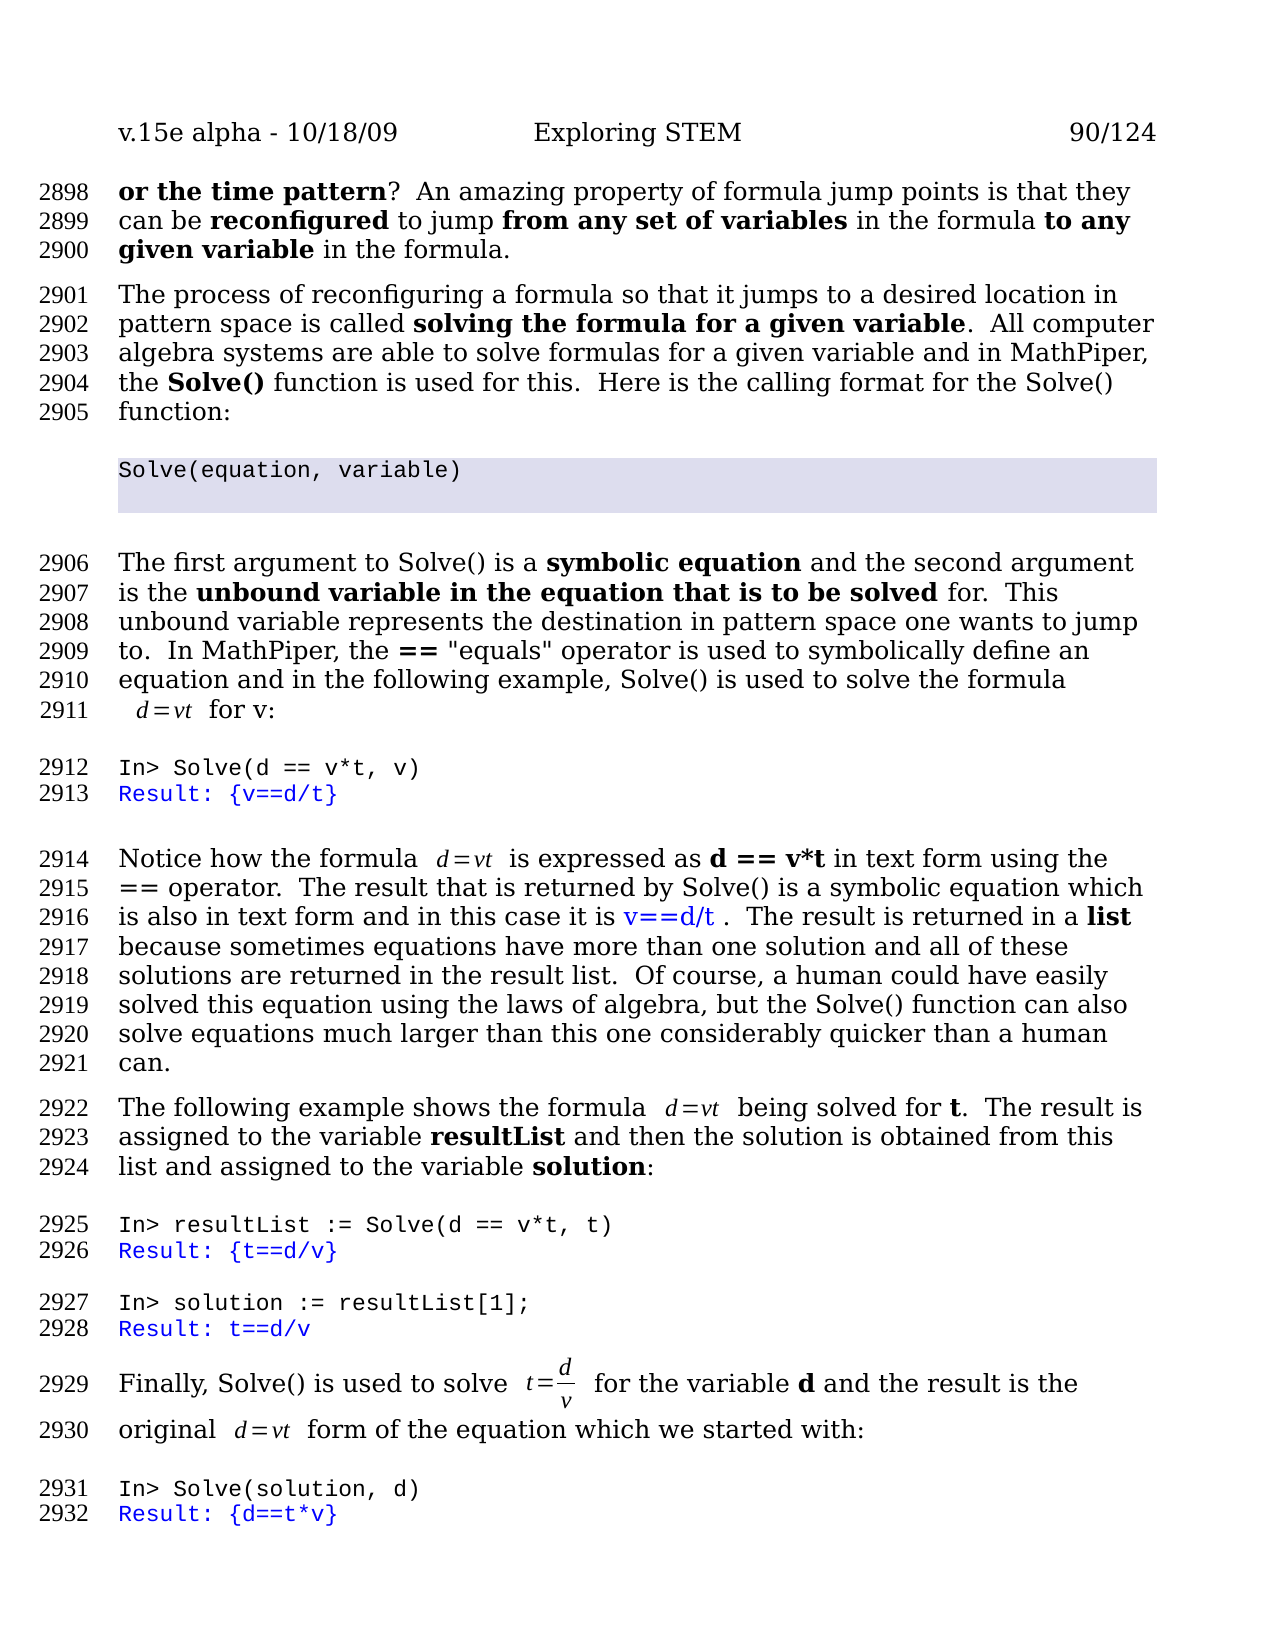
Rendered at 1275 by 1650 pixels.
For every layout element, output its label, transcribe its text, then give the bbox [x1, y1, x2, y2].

text Result: {t==d/v} [118, 1239, 1157, 1265]
text or the time pattern? An amazing property of formula jump points is that they can be reconfigured to jump from any set of variables in the formula to any given variable in the formula. [118, 177, 1157, 265]
text In> solution := resultList[1]; [118, 1291, 1157, 1317]
text The following example shows the formulabeing solved for t. The result is assigned to the variable resultList and then the solution is obtained from this list and assigned to the variable solution: [118, 1093, 1157, 1181]
text In> Solve(solution, d) [118, 1477, 1157, 1503]
text In> resultList := Solve(d == v*t, t) [118, 1213, 1157, 1239]
text Result: {v==d/t} [118, 783, 1157, 808]
text The process of reconfiguring a formula so that it jumps to a desired location in pattern space is called solving the formula for a given variable. All computer algebra systems are able to solve formulas for a given variable and in MathPiper, the Solve() function is used for this. Here is the calling format for the Solve() function: [118, 280, 1157, 426]
text In> Solve(d == v*t, v) [118, 757, 1157, 783]
text The first argument to Solve() is a symbolic equation and the second argument is the unbound variable in the equation that is to be solved for. This unbound variable represents the destination in pattern space one wants to jump to. In MathPiper, the == "equals" operator is used to symbolically define an equation and in the following example, Solve() is used to solve the formulafor v: [118, 548, 1157, 725]
text Notice how the formulais expressed as d == v*t in text form using the == operator. The result that is returned by Solve() is a symbolic equation which is also in text form and in this case it is v==d/t . The result is returned in a list because sometimes equations have more than one solution and all of these solutions are returned in the result list. Of course, a human could have easily solved this equation using the laws of algebra, but the Solve() function can also solve equations much larger than this one considerably quicker than a human can. [118, 843, 1157, 1078]
text Result: t==d/v [118, 1317, 1157, 1343]
table_header Solve(equation, variable) [118, 458, 1157, 513]
text Finally, Solve() is used to solvefor the variable d and the result is the originalform of the equation which we started with: [118, 1352, 1157, 1445]
text Result: {d==t*v} [118, 1503, 1157, 1529]
